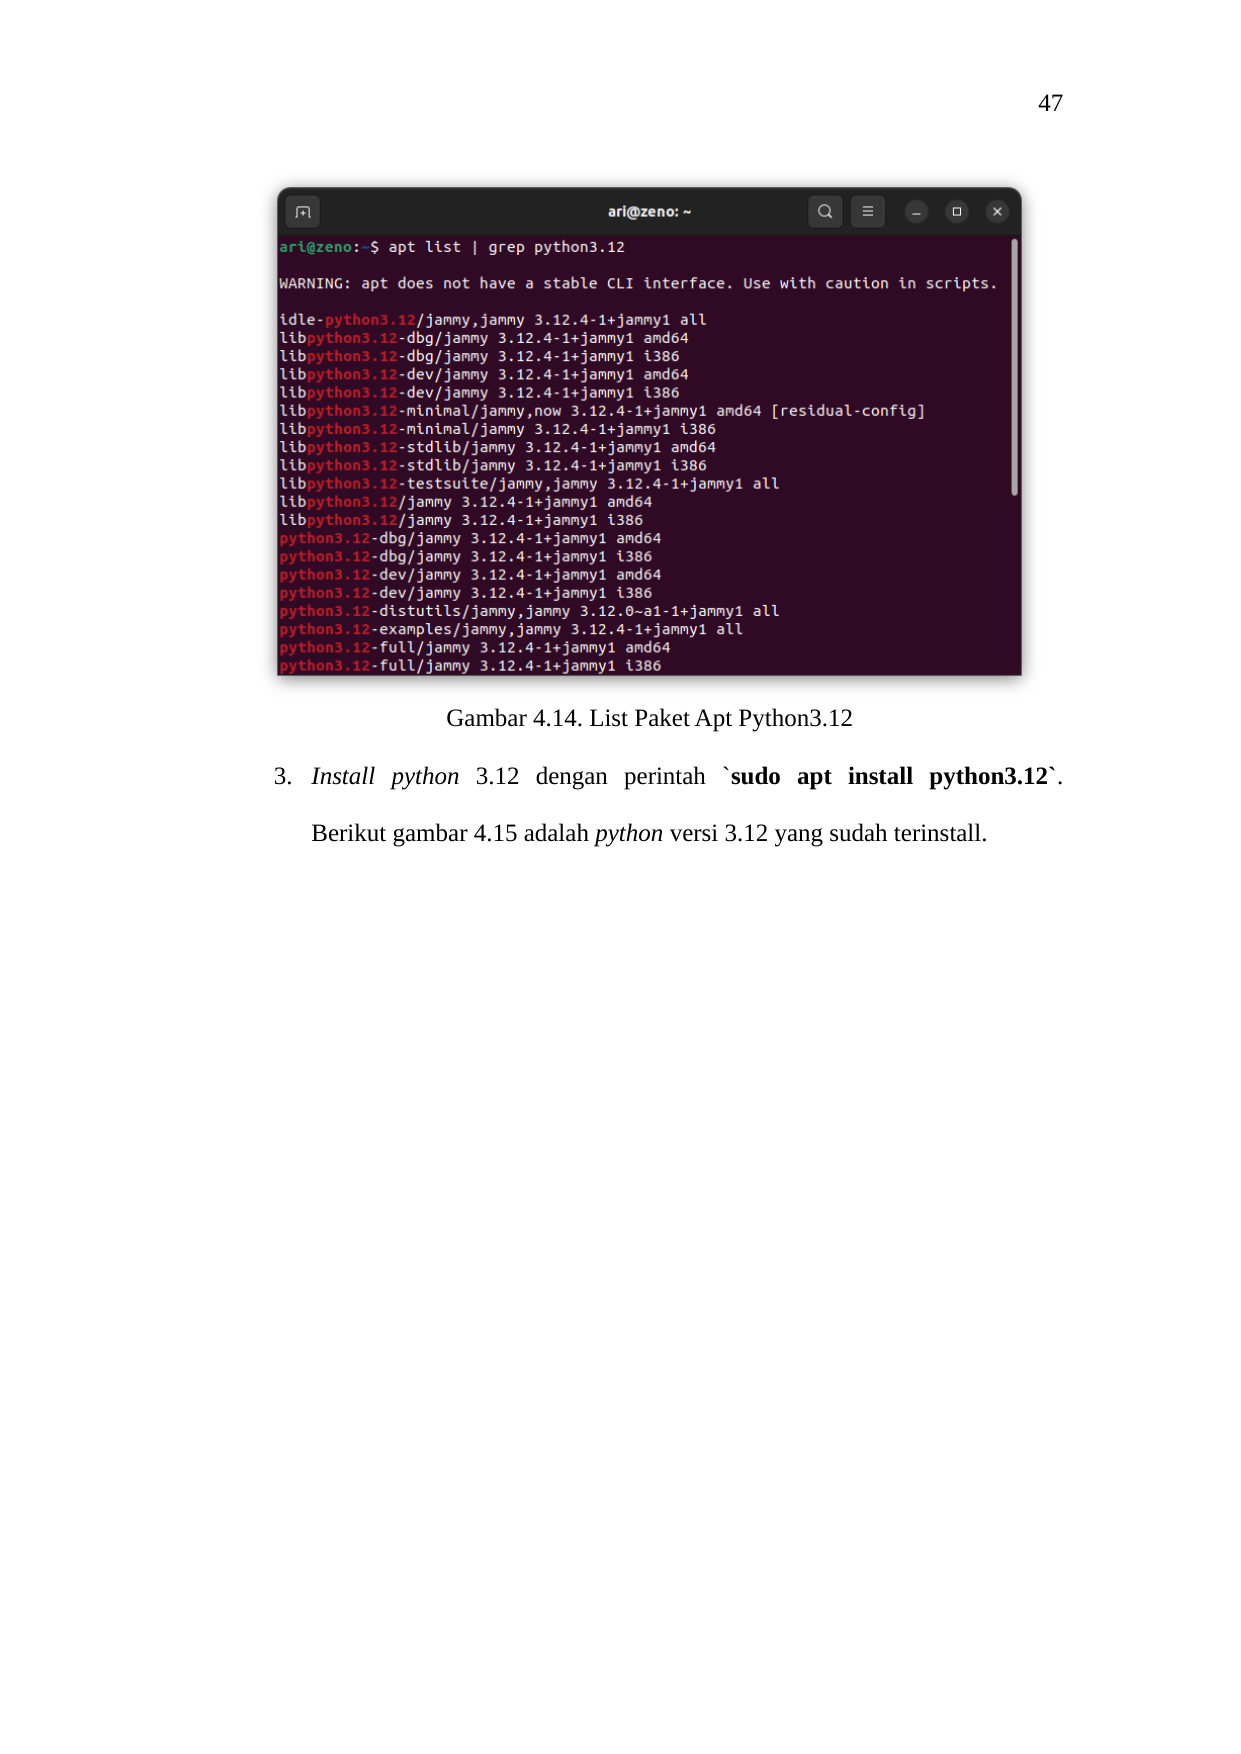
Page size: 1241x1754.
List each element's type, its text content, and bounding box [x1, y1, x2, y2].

list Install python 3.12 dengan perintah `sudo apt install python3.12`. Berikut gambar 4.15 adalah python versi 3.12 yang sudah terinstall. [274, 704, 1063, 847]
list Gambar 4.14. List paket apt python3.12 [253, 704, 1046, 732]
picture [252, 165, 1047, 704]
